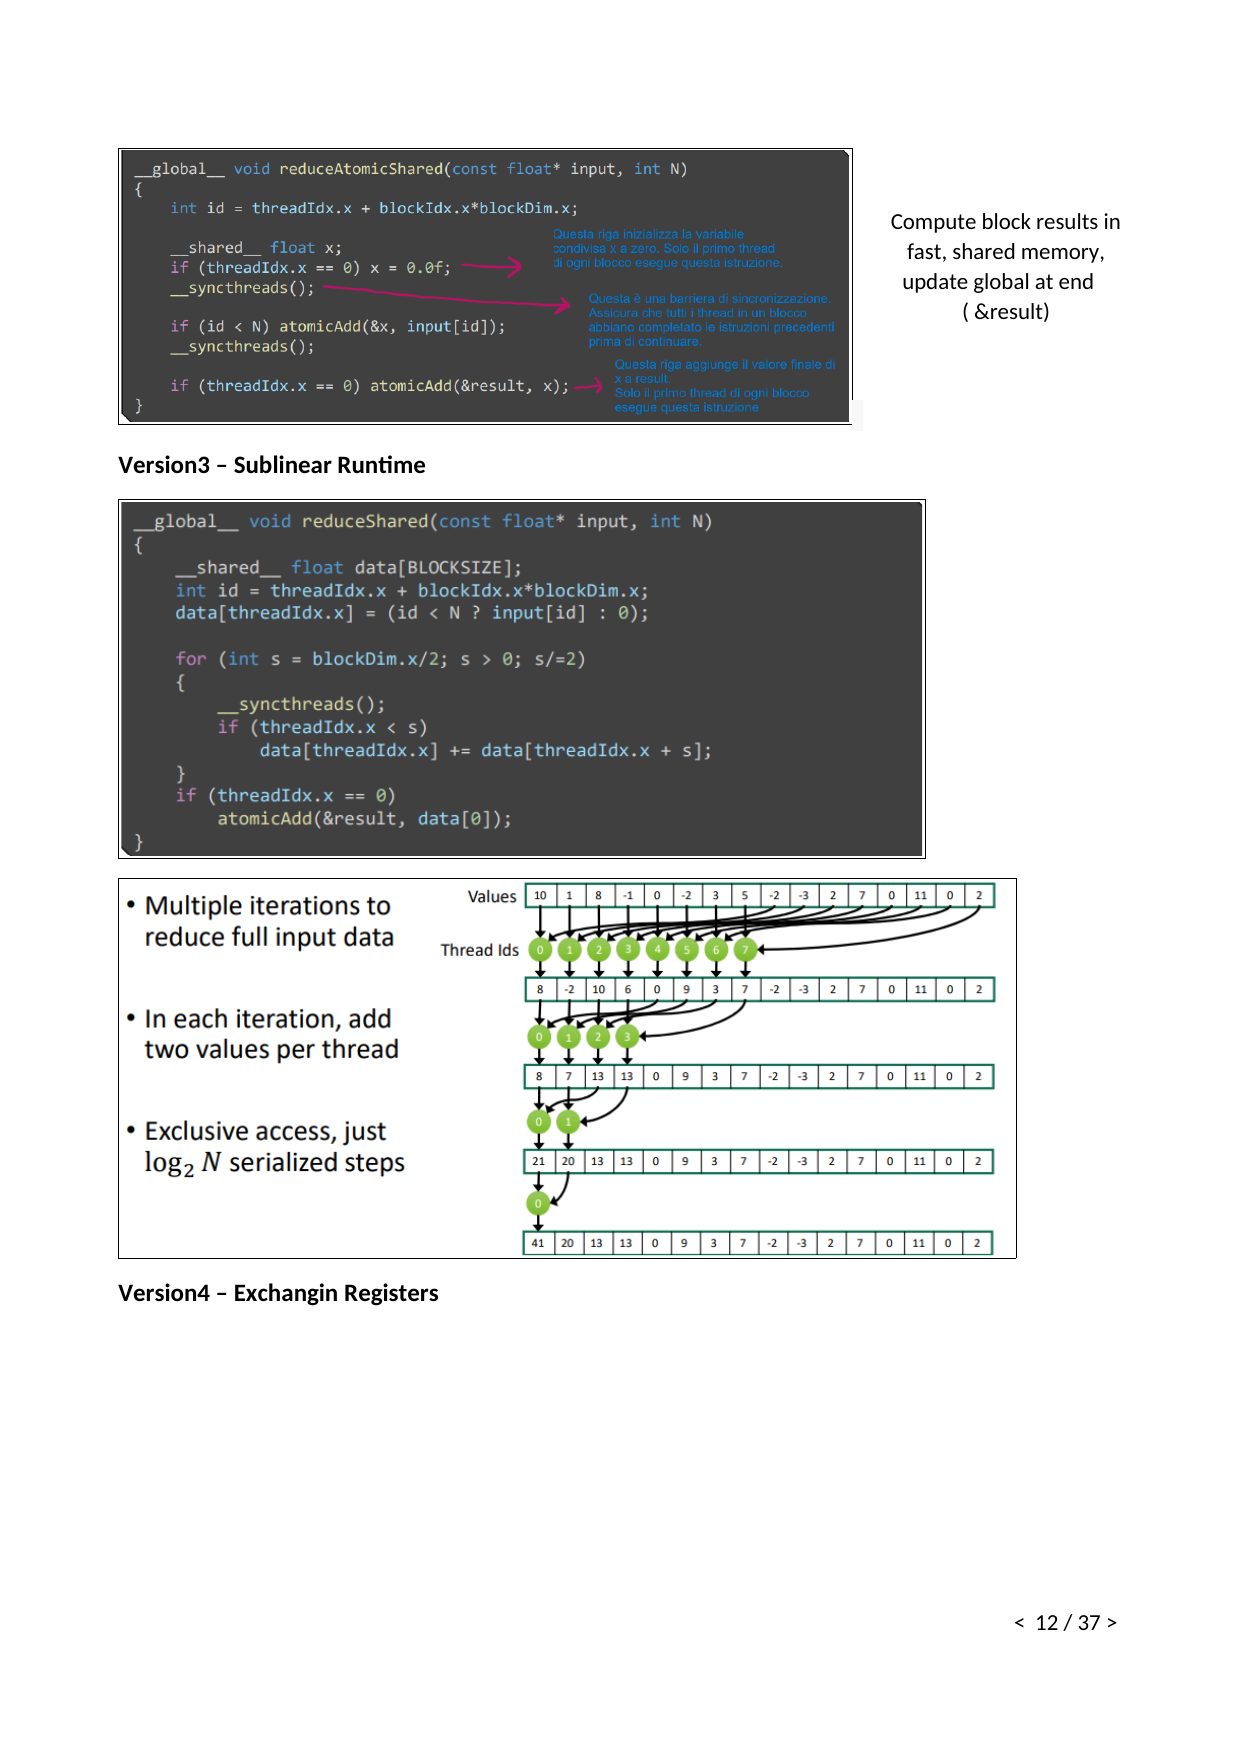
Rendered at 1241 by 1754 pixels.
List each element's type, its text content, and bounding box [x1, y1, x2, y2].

picture [121, 150, 849, 422]
text Version4 – Exchangin Registers [118, 1277, 1122, 1308]
text Version3 – Sublinear Runtime [118, 449, 1122, 480]
picture [121, 880, 1013, 1256]
picture [121, 502, 923, 856]
